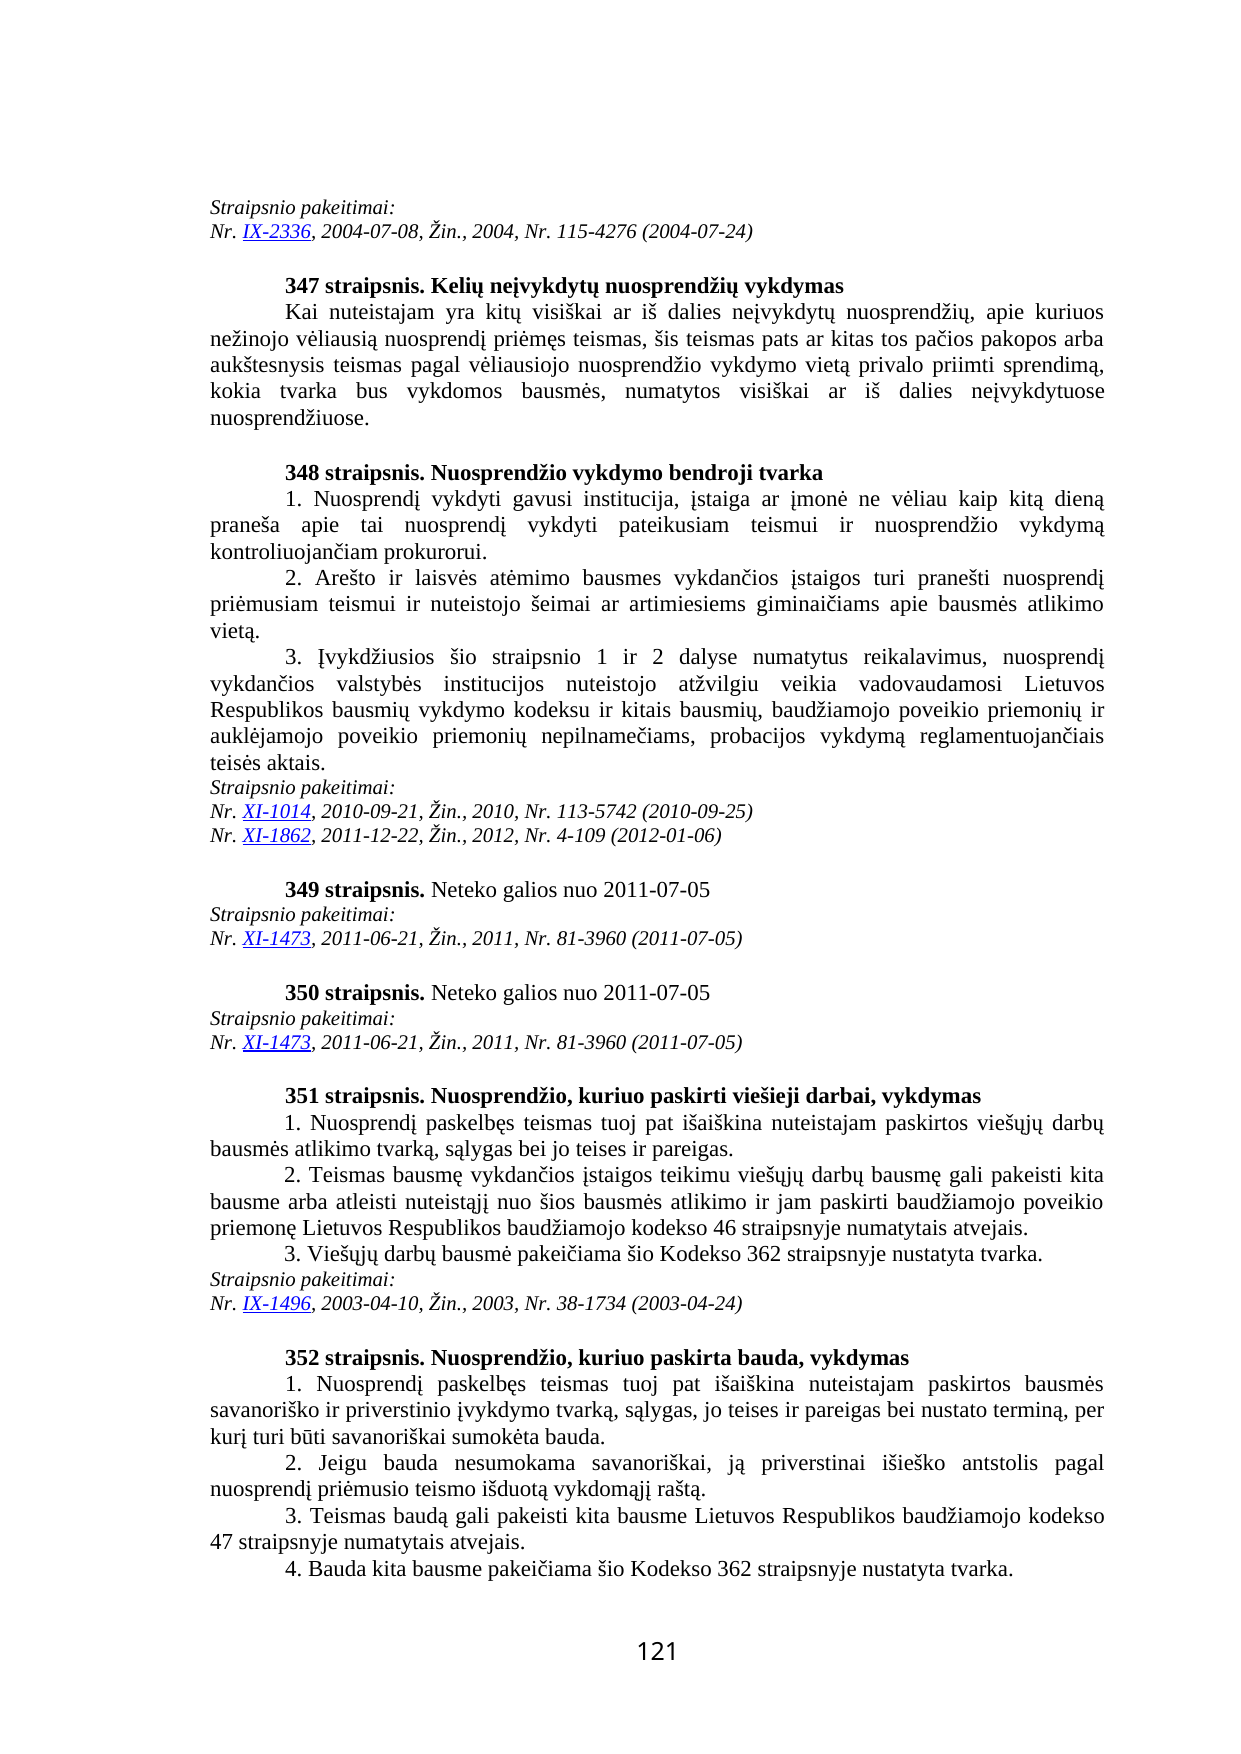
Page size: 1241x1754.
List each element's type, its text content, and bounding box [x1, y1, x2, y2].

text Straipsnio pakeitimai: [210, 1006, 1106, 1029]
text Nr. IX-1496, 2003-04-10, Žin., 2003, Nr. 38-1734 (2003-04-24) [210, 1291, 1106, 1315]
text 4. Bauda kita bausme pakeičiama šio Kodekso 362 straipsnyje nustatyta tvarka. [210, 1554, 1106, 1581]
text 350 straipsnis. Neteko galios nuo 2011-07-05 [210, 979, 1106, 1006]
text 348 straipsnis. Nuosprendžio vykdymo bendroji tvarka [210, 459, 1106, 485]
text 352 straipsnis. Nuosprendžio, kuriuo paskirta bauda, vykdymas [210, 1344, 1106, 1370]
text 1. Nuosprendį paskelbęs teismas tuoj pat išaiškina nuteistajam paskirtos viešųjų darbų bausmės atlikimo tvarką, sąlygas bei jo teises ir pareigas. [210, 1109, 1106, 1161]
text 351 straipsnis. Nuosprendžio, kuriuo paskirti viešieji darbai, vykdymas [210, 1082, 1106, 1109]
text 349 straipsnis. Neteko galios nuo 2011-07-05 [210, 876, 1106, 902]
text 3. Įvykdžiusios šio straipsnio 1 ir 2 dalyse numatytus reikalavimus, nuosprendį vykdančios valstybės institucijos nuteistojo atžvilgiu veikia vadovaudamosi Lietuvos Respublikos bausmių vykdymo kodeksu ir kitais bausmių, baudžiamojo poveikio priemonių ir auklėjamojo poveikio priemonių nepilnamečiams, probacijos vykdymą reglamentuojančiais teisės aktais. [210, 643, 1106, 775]
text 2. Jeigu bauda nesumokama savanoriškai, ją priverstinai išieško antstolis pagal nuosprendį priėmusio teismo išduotą vykdomąjį raštą. [210, 1449, 1106, 1502]
text Straipsnio pakeitimai: [210, 775, 1106, 799]
text Nr. XI-1473, 2011-06-21, Žin., 2011, Nr. 81-3960 (2011-07-05) [210, 926, 1106, 950]
text 3. Teismas baudą gali pakeisti kita bausme Lietuvos Respublikos baudžiamojo kodekso 47 straipsnyje numatytais atvejais. [210, 1502, 1106, 1554]
text Kai nuteistajam yra kitų visiškai ar iš dalies neįvykdytų nuosprendžių, apie kuriuos nežinojo vėliausią nuosprendį priėmęs teismas, šis teismas pats ar kitas tos pačios pakopos arba aukštesnysis teismas pagal vėliausiojo nuosprendžio vykdymo vietą privalo priimti sprendimą, kokia tvarka bus vykdomos bausmės, numatytos visiškai ar iš dalies neįvykdytuose nuosprendžiuose. [210, 298, 1106, 430]
text 2. Arešto ir laisvės atėmimo bausmes vykdančios įstaigos turi pranešti nuosprendį priėmusiam teismui ir nuteistojo šeimai ar artimiesiems giminaičiams apie bausmės atlikimo vietą. [210, 564, 1106, 643]
text Nr. IX-2336, 2004-07-08, Žin., 2004, Nr. 115-4276 (2004-07-24) [210, 219, 1106, 243]
text 347 straipsnis. Kelių neįvykdytų nuosprendžių vykdymas [210, 272, 1106, 298]
text 1. Nuosprendį vykdyti gavusi institucija, įstaiga ar įmonė ne vėliau kaip kitą dieną praneša apie tai nuosprendį vykdyti pateikusiam teismui ir nuosprendžio vykdymą kontroliuojančiam prokurorui. [210, 485, 1106, 564]
text Straipsnio pakeitimai: [210, 195, 1106, 219]
text 1. Nuosprendį paskelbęs teismas tuoj pat išaiškina nuteistajam paskirtos bausmės savanoriško ir priverstinio įvykdymo tvarką, sąlygas, jo teises ir pareigas bei nustato terminą, per kurį turi būti savanoriškai sumokėta bauda. [210, 1370, 1106, 1449]
text Straipsnio pakeitimai: [210, 902, 1106, 926]
text Nr. XI-1014, 2010-09-21, Žin., 2010, Nr. 113-5742 (2010-09-25) [210, 799, 1106, 823]
text Straipsnio pakeitimai: [210, 1267, 1106, 1291]
text Nr. XI-1862, 2011-12-22, Žin., 2012, Nr. 4-109 (2012-01-06) [210, 823, 1106, 847]
text Nr. XI-1473, 2011-06-21, Žin., 2011, Nr. 81-3960 (2011-07-05) [210, 1029, 1106, 1054]
text 2. Teismas bausmę vykdančios įstaigos teikimu viešųjų darbų bausmę gali pakeisti kita bausme arba atleisti nuteistąjį nuo šios bausmės atlikimo ir jam paskirti baudžiamojo poveikio priemonę Lietuvos Respublikos baudžiamojo kodekso 46 straipsnyje numatytais atvejais. [210, 1161, 1106, 1241]
text 3. Viešųjų darbų bausmė pakeičiama šio Kodekso 362 straipsnyje nustatyta tvarka. [210, 1241, 1106, 1267]
